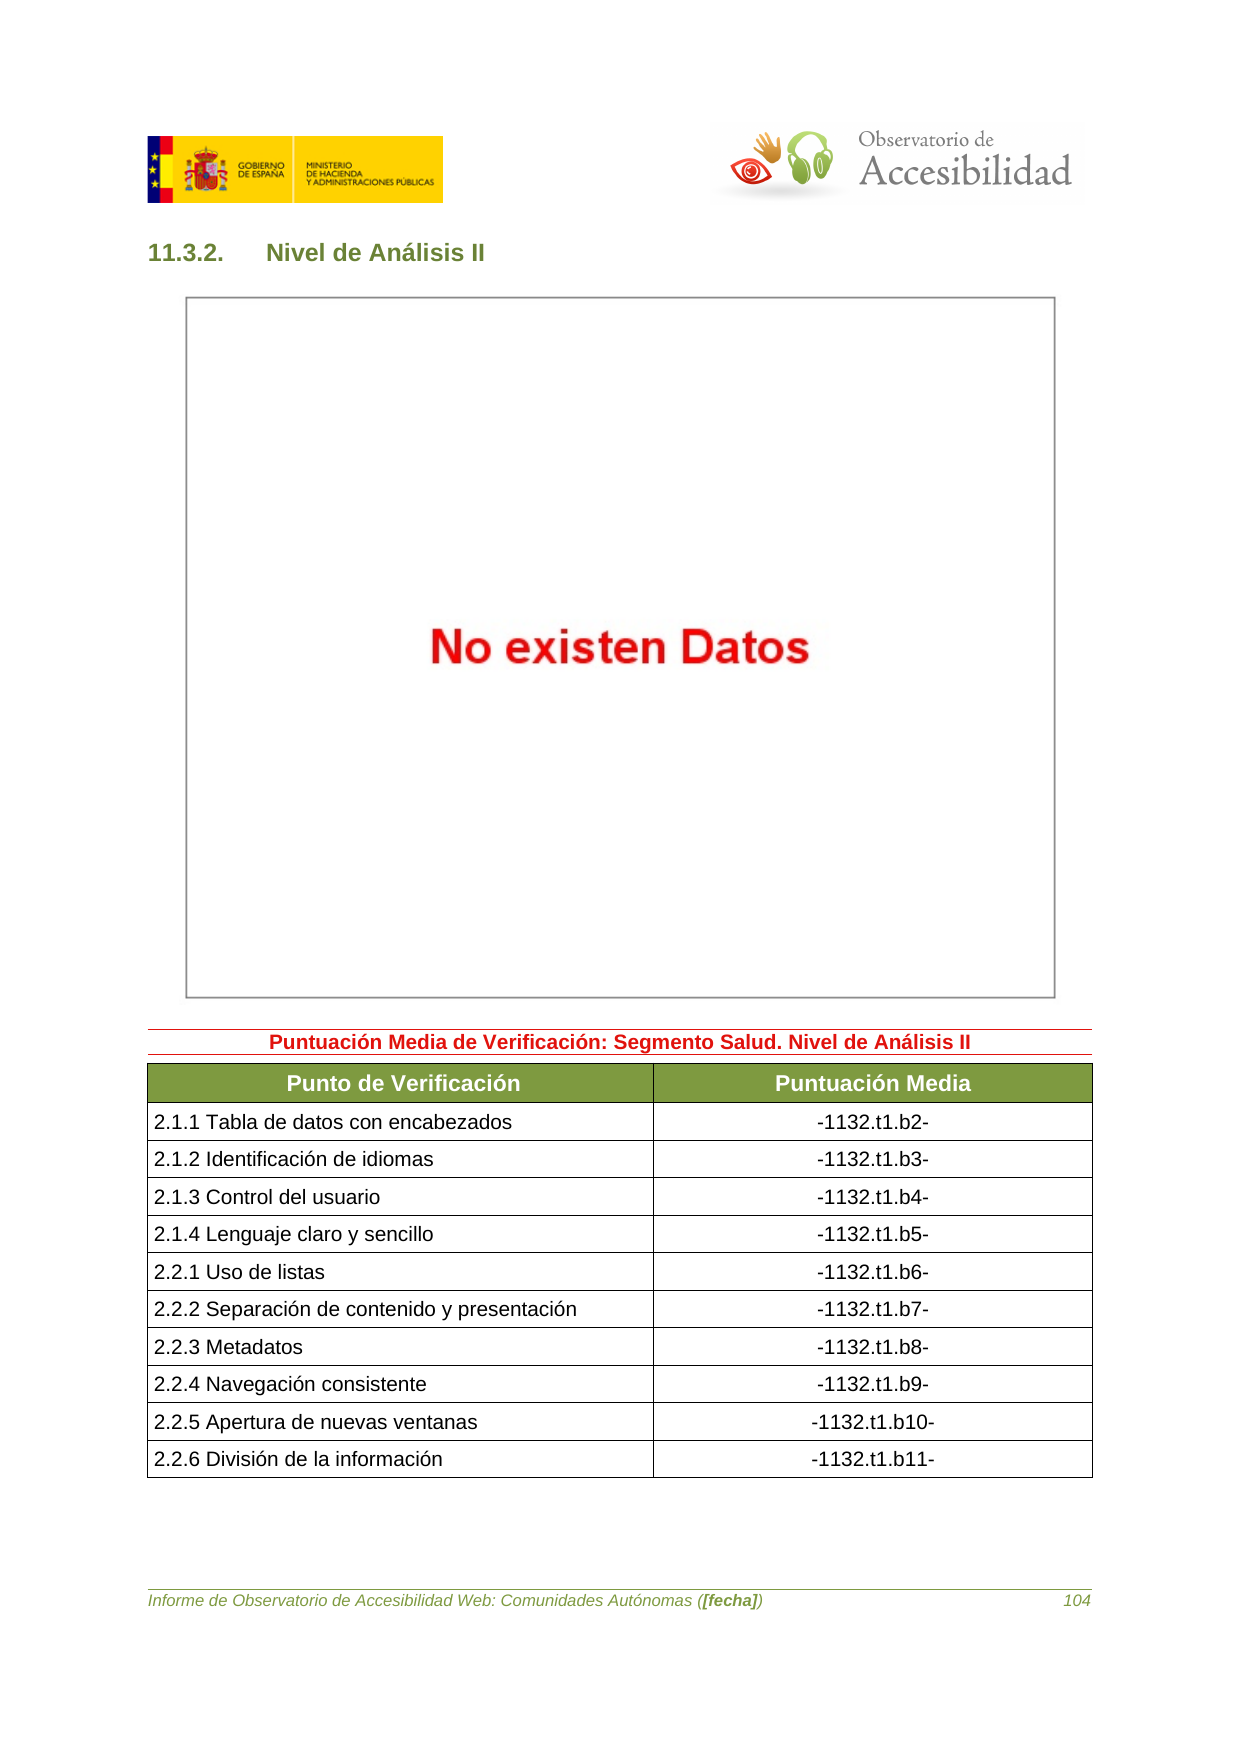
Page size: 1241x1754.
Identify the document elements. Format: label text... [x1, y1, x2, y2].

table_cell 2.2.1 Uso de listas [148, 1253, 653, 1290]
picture [710, 122, 1086, 205]
table_header Puntuación Media [654, 1064, 1092, 1102]
list Nivel de Análisis II [148, 238, 1092, 267]
table_cell -1132.t1.b10- [654, 1403, 1092, 1440]
table_cell -1132.t1.b2- [654, 1103, 1092, 1140]
table_cell -1132.t1.b4- [654, 1178, 1092, 1215]
table_cell -1132.t1.b8- [654, 1328, 1092, 1365]
table_cell 2.1.1 Tabla de datos con encabezados [148, 1103, 653, 1140]
table_cell -1132.t1.b3- [654, 1141, 1092, 1177]
table_cell -1132.t1.b6- [654, 1253, 1092, 1290]
table_cell -1132.t1.b7- [654, 1291, 1092, 1327]
table_cell 2.1.4 Lenguaje claro y sencillo [148, 1216, 653, 1252]
table_header Punto de Verificación [148, 1064, 653, 1102]
table_cell 2.2.6 División de la información [148, 1441, 653, 1477]
table_cell 2.1.3 Control del usuario [148, 1178, 653, 1215]
table_cell 2.2.4 Navegación consistente [148, 1366, 653, 1402]
table_cell 2.2.5 Apertura de nuevas ventanas [148, 1403, 653, 1440]
text Puntuación Media de Verificación: Segmento Salud. Nivel de Análisis II [148, 1030, 1092, 1054]
table_cell -1132.t1.b9- [654, 1366, 1092, 1402]
picture [147, 136, 443, 203]
table_cell 2.1.2 Identificación de idiomas [148, 1141, 653, 1177]
table_cell 2.2.3 Metadatos [148, 1328, 653, 1365]
table_cell 2.2.2 Separación de contenido y presentación [148, 1291, 653, 1327]
table_cell -1132.t1.b11- [654, 1441, 1092, 1477]
table_cell -1132.t1.b5- [654, 1216, 1092, 1252]
picture [178, 294, 1062, 1005]
